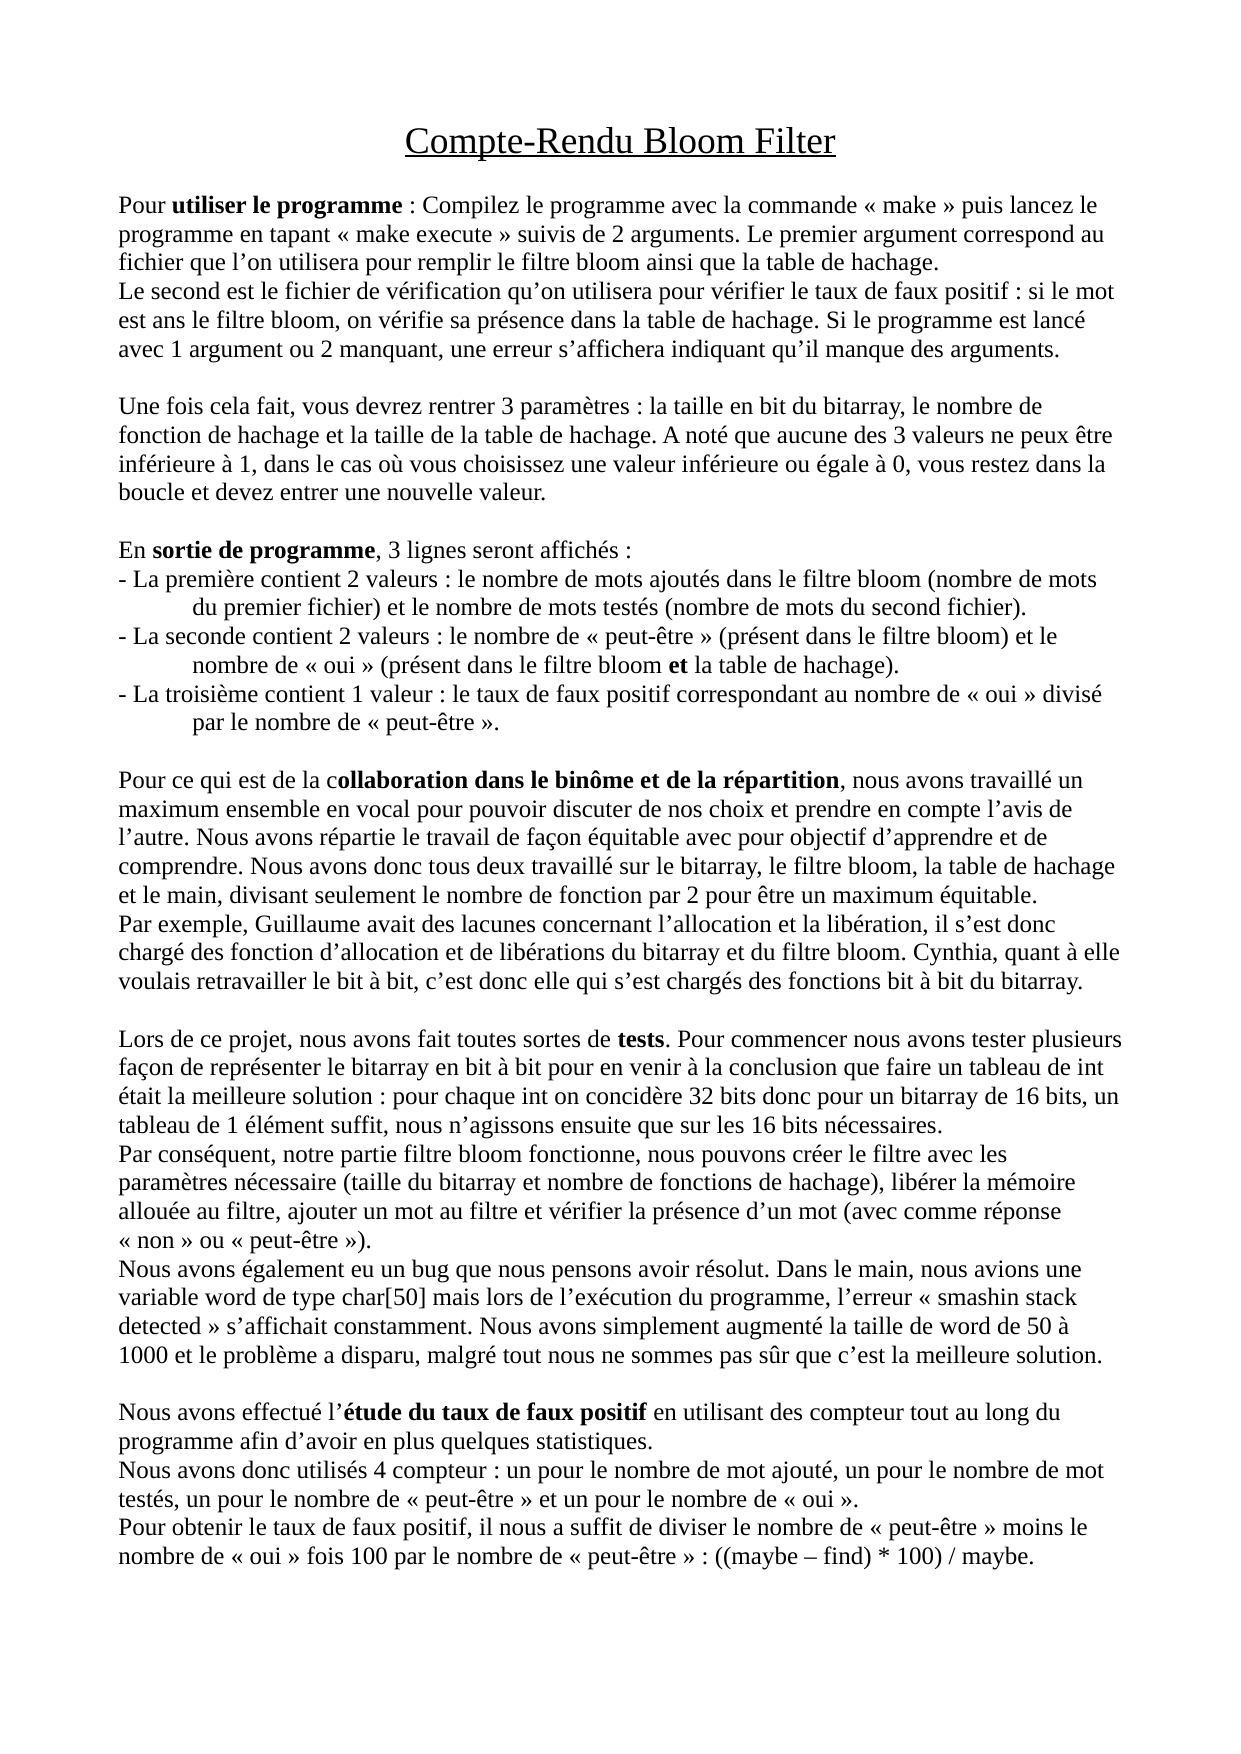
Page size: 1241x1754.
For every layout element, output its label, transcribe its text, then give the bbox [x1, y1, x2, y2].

text Nous avons effectué l’étude du taux de faux positif en utilisant des compteur tout au long du programme afin d’avoir en plus quelques statistiques. [118, 1397, 1122, 1455]
text Nous avons donc utilisés 4 compteur : un pour le nombre de mot ajouté, un pour le nombre de mot testés, un pour le nombre de « peut-être » et un pour le nombre de « oui ». [118, 1455, 1122, 1512]
text Par exemple, Guillaume avait des lacunes concernant l’allocation et la libération, il s’est donc chargé des fonction d’allocation et de libérations du bitarray et du filtre bloom. Cynthia, quant à elle voulais retravailler le bit à bit, c’est donc elle qui s’est chargés des fonctions bit à bit du bitarray. [118, 909, 1122, 995]
text Le second est le fichier de vérification qu’on utilisera pour vérifier le taux de faux positif : si le mot est ans le filtre bloom, on vérifie sa présence dans la table de hachage. Si le programme est lancé avec 1 argument ou 2 manquant, une erreur s’affichera indiquant qu’il manque des arguments. [118, 276, 1122, 362]
text - La troisième contient 1 valeur : le taux de faux positif correspondant au nombre de « oui » divisé par le nombre de « peut-être ». [118, 679, 1122, 736]
text Lors de ce projet, nous avons fait toutes sortes de tests. Pour commencer nous avons tester plusieurs façon de représenter le bitarray en bit à bit pour en venir à la conclusion que faire un tableau de int était la meilleure solution : pour chaque int on concidère 32 bits donc pour un bitarray de 16 bits, un tableau de 1 élément suffit, nous n’agissons ensuite que sur les 16 bits nécessaires. [118, 1024, 1122, 1139]
text Pour utiliser le programme : Compilez le programme avec la commande « make » puis lancez le programme en tapant « make execute » suivis de 2 arguments. Le premier argument correspond au fichier que l’on utilisera pour remplir le filtre bloom ainsi que la table de hachage. [118, 190, 1122, 276]
text Pour ce qui est de la collaboration dans le binôme et de la répartition, nous avons travaillé un maximum ensemble en vocal pour pouvoir discuter de nos choix et prendre en compte l’avis de l’autre. Nous avons répartie le travail de façon équitable avec pour objectif d’apprendre et de comprendre. Nous avons donc tous deux travaillé sur le bitarray, le filtre bloom, la table de hachage et le main, divisant seulement le nombre de fonction par 2 pour être un maximum équitable. [118, 765, 1122, 909]
text - La première contient 2 valeurs : le nombre de mots ajoutés dans le filtre bloom (nombre de mots du premier fichier) et le nombre de mots testés (nombre de mots du second fichier). [118, 564, 1122, 621]
text Une fois cela fait, vous devrez rentrer 3 paramètres : la taille en bit du bitarray, le nombre de fonction de hachage et la taille de la table de hachage. A noté que aucune des 3 valeurs ne peux être inférieure à 1, dans le cas où vous choisissez une valeur inférieure ou égale à 0, vous restez dans la boucle et devez entrer une nouvelle valeur. [118, 391, 1122, 506]
text - La seconde contient 2 valeurs : le nombre de « peut-être » (présent dans le filtre bloom) et le nombre de « oui » (présent dans le filtre bloom et la table de hachage). [118, 621, 1122, 679]
text Par conséquent, notre partie filtre bloom fonctionne, nous pouvons créer le filtre avec les paramètres nécessaire (taille du bitarray et nombre de fonctions de hachage), libérer la mémoire allouée au filtre, ajouter un mot au filtre et vérifier la présence d’un mot (avec comme réponse « non » ou « peut-être »). [118, 1139, 1122, 1254]
text Compte-Rendu Bloom Filter [118, 118, 1122, 161]
text Pour obtenir le taux de faux positif, il nous a suffit de diviser le nombre de « peut-être » moins le nombre de « oui » fois 100 par le nombre de « peut-être » : ((maybe – find) * 100) / maybe. [118, 1512, 1122, 1570]
text En sortie de programme, 3 lignes seront affichés : [118, 535, 1122, 564]
text Nous avons également eu un bug que nous pensons avoir résolut. Dans le main, nous avions une variable word de type char[50] mais lors de l’exécution du programme, l’erreur « smashin stack detected » s’affichait constamment. Nous avons simplement augmenté la taille de word de 50 à 1000 et le problème a disparu, malgré tout nous ne sommes pas sûr que c’est la meilleure solution. [118, 1254, 1122, 1369]
